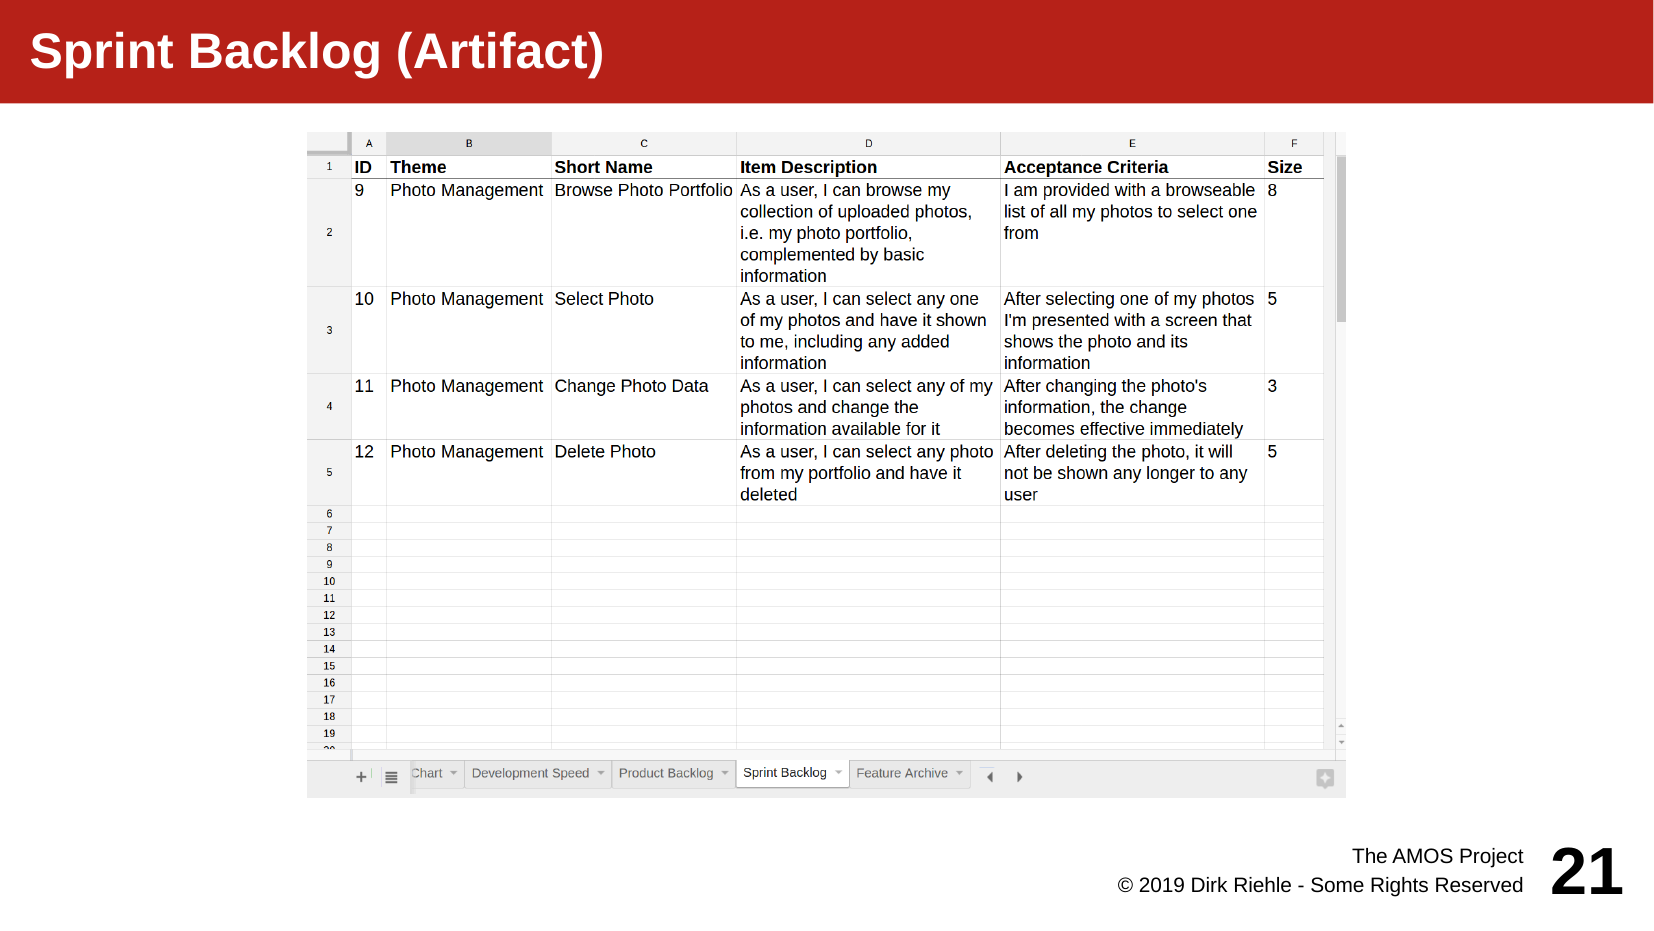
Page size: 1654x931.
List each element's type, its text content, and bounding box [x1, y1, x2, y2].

title Sprint Backlog (Artifact) [0, 0, 1654, 104]
picture [307, 132, 1346, 798]
